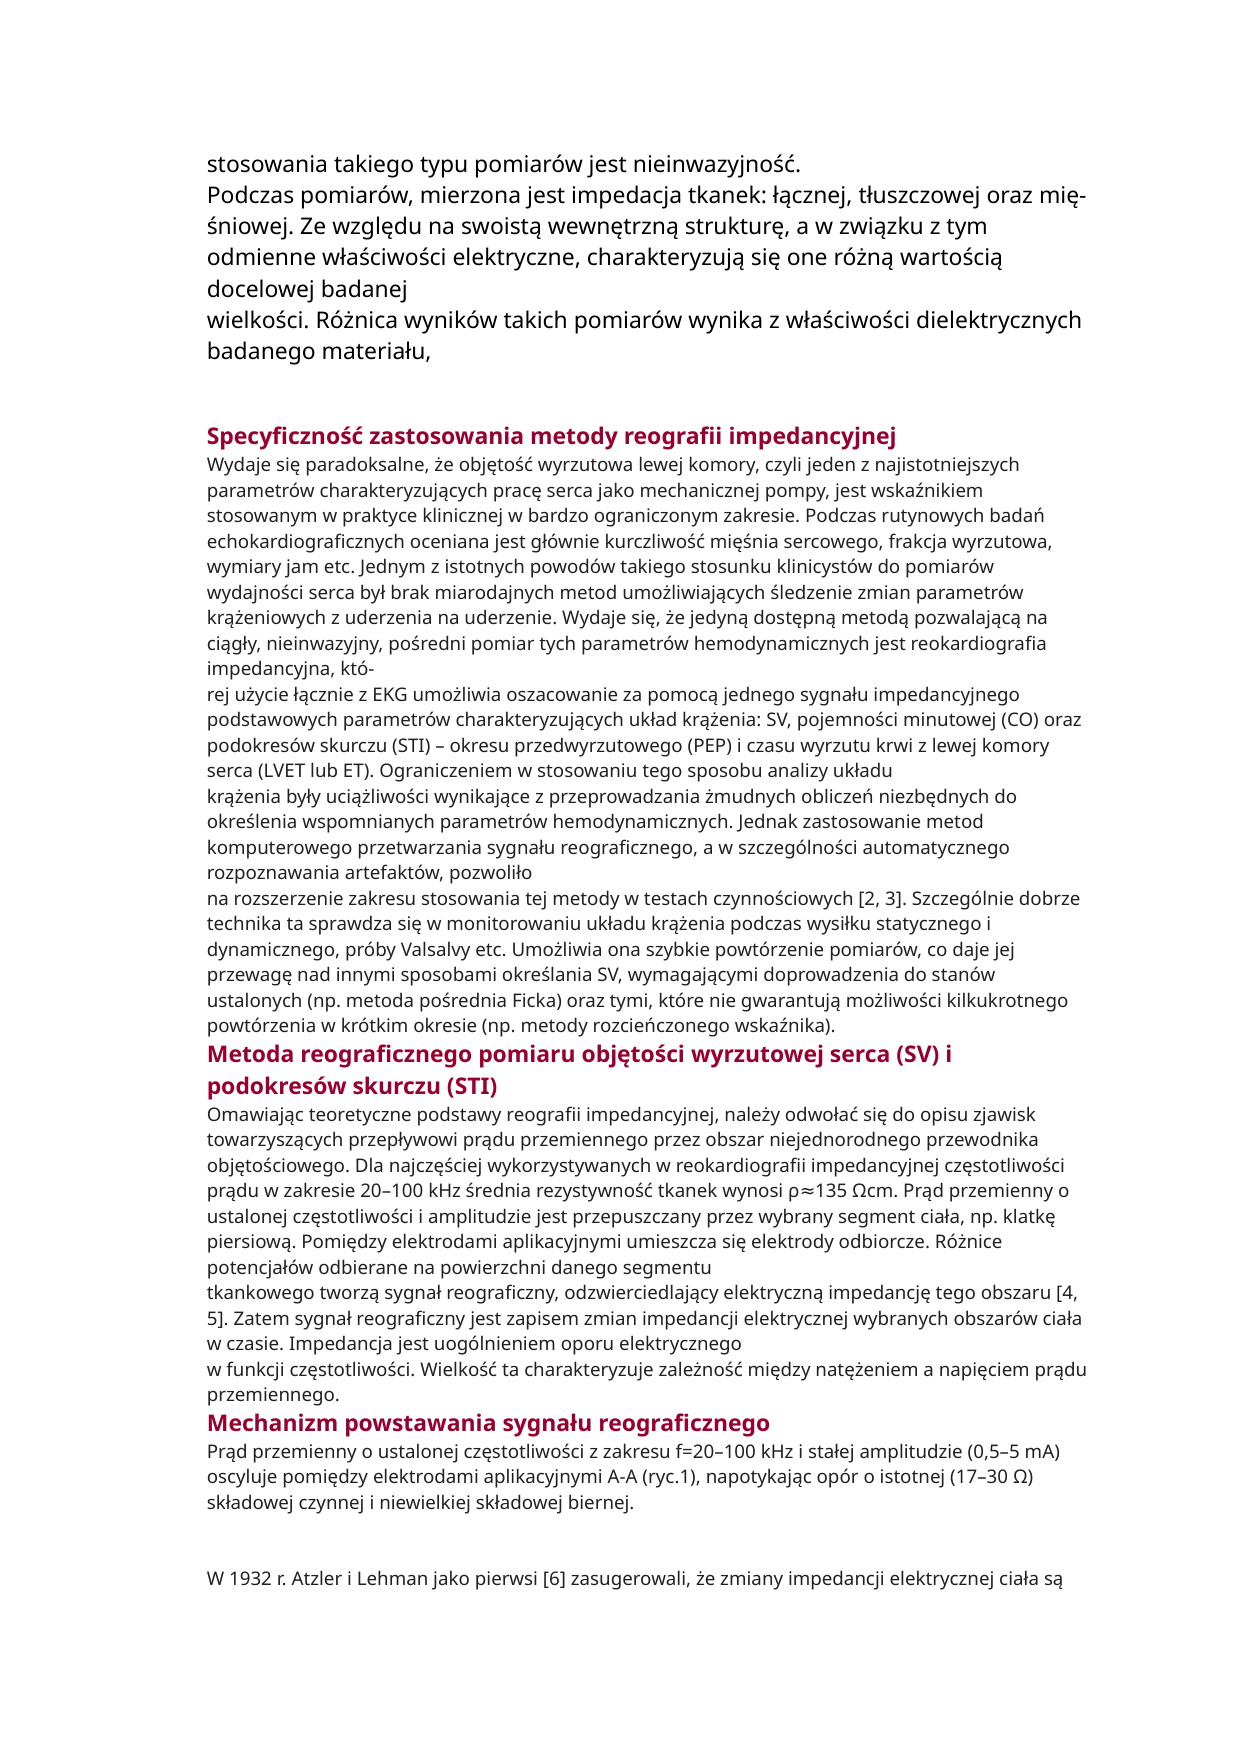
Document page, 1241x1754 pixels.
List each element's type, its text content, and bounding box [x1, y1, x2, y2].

text Specyficzność zastosowania metody reografii impedancyjnej Wydaje się paradoksalne, że objętość wyrzutowa lewej komory, czyli jeden z najistotniejszych parametrów charakteryzujących pracę serca jako mechanicznej pompy, jest wskaźnikiem stosowanym w praktyce klinicznej w bardzo ograniczonym zakresie. Podczas rutynowych badań echokardiograficznych oceniana jest głównie kurczliwość mięśnia sercowego, frakcja wyrzutowa, wymiary jam etc. Jednym z istotnych powodów takiego stosunku klinicystów do pomiarów wydajności serca był brak miarodajnych metod umożliwiających śledzenie zmian parametrów krążeniowych z uderzenia na uderzenie. Wydaje się, że jedyną dostępną metodą pozwalającą na ciągły, nieinwazyjny, pośredni pomiar tych parametrów hemodynamicznych jest reokardiografia impedancyjna, któ- rej użycie łącznie z EKG umożliwia oszacowanie za pomocą jednego sygnału impedancyjnego podstawowych parametrów charakteryzujących układ krążenia: SV, pojemności minutowej (CO) oraz podokresów skurczu (STI) – okresu przedwyrzutowego (PEP) i czasu wyrzutu krwi z lewej komory serca (LVET lub ET). Ograniczeniem w stosowaniu tego sposobu analizy układu krążenia były uciążliwości wynikające z przeprowadzania żmudnych obliczeń niezbędnych do określenia wspomnianych parametrów hemodynamicznych. Jednak zastosowanie metod komputerowego przetwarzania sygnału reograficznego, a w szczególności automatycznego rozpoznawania artefaktów, pozwoliło na rozszerzenie zakresu stosowania tej metody w testach czynnościowych [2, 3]. Szczególnie dobrze technika ta sprawdza się w monitorowaniu układu krążenia podczas wysiłku statycznego i dynamicznego, próby Valsalvy etc. Umożliwia ona szybkie powtórzenie pomiarów, co daje jej przewagę nad innymi sposobami określania SV, wymagającymi doprowadzenia do stanów ustalonych (np. metoda pośrednia Ficka) oraz tymi, które nie gwarantują możliwości kilkukrotnego powtórzenia w krótkim okresie (np. metody rozcieńczonego wskaźnika). Metoda reograficznego pomiaru objętości wyrzutowej serca (SV) i podokresów skurczu (STI) Omawiając teoretyczne podstawy reografii impedancyjnej, należy odwołać się do opisu zjawisk towarzyszących przepływowi prądu przemiennego przez obszar niejednorodnego przewodnika objętościowego. Dla najczęściej wykorzystywanych w reokardiografii impedancyjnej częstotliwości prądu w zakresie 20–100 kHz średnia rezystywność tkanek wynosi ρ≈135 Ωcm. Prąd przemienny o ustalonej częstotliwości i amplitudzie jest przepuszczany przez wybrany segment ciała, np. klatkę piersiową. Pomiędzy elektrodami aplikacyjnymi umieszcza się elektrody odbiorcze. Różnice potencjałów odbierane na powierzchni danego segmentu tkankowego tworzą sygnał reograficzny, odzwierciedlający elektryczną impedancję tego obszaru [4, 5]. Zatem sygnał reograficzny jest zapisem zmian impedancji elektrycznej wybranych obszarów ciała w czasie. Impedancja jest uogólnieniem oporu elektrycznego w funkcji częstotliwości. Wielkość ta charakteryzuje zależność między natężeniem a napięciem prądu przemiennego. Mechanizm powstawania sygnału reograficznego Prąd przemienny o ustalonej częstotliwości z zakresu f=20–100 kHz i stałej amplitudzie (0,5–5 mA) oscyluje pomiędzy elektrodami aplikacyjnymi A-A (ryc.1), napotykając opór o istotnej (17–30 Ω) składowej czynnej i niewielkiej składowej biernej. [207, 420, 1093, 1515]
text stosowania takiego typu pomiarów jest nieinwazyjność. Podczas pomiarów, mierzona jest impedacja tkanek: łącznej, tłuszczowej oraz mię- śniowej. Ze względu na swoistą wewnętrzną strukturę, a w związku z tym odmienne właściwości elektryczne, charakteryzują się one różną wartością docelowej badanej wielkości. Różnica wyników takich pomiarów wynika z właściwości dielektrycznych badanego materiału, [207, 148, 1093, 366]
text W 1932 r. Atzler i Lehman jako pierwsi [6] zasugerowali, że zmiany impedancji elektrycznej ciała są [207, 1565, 1093, 1591]
